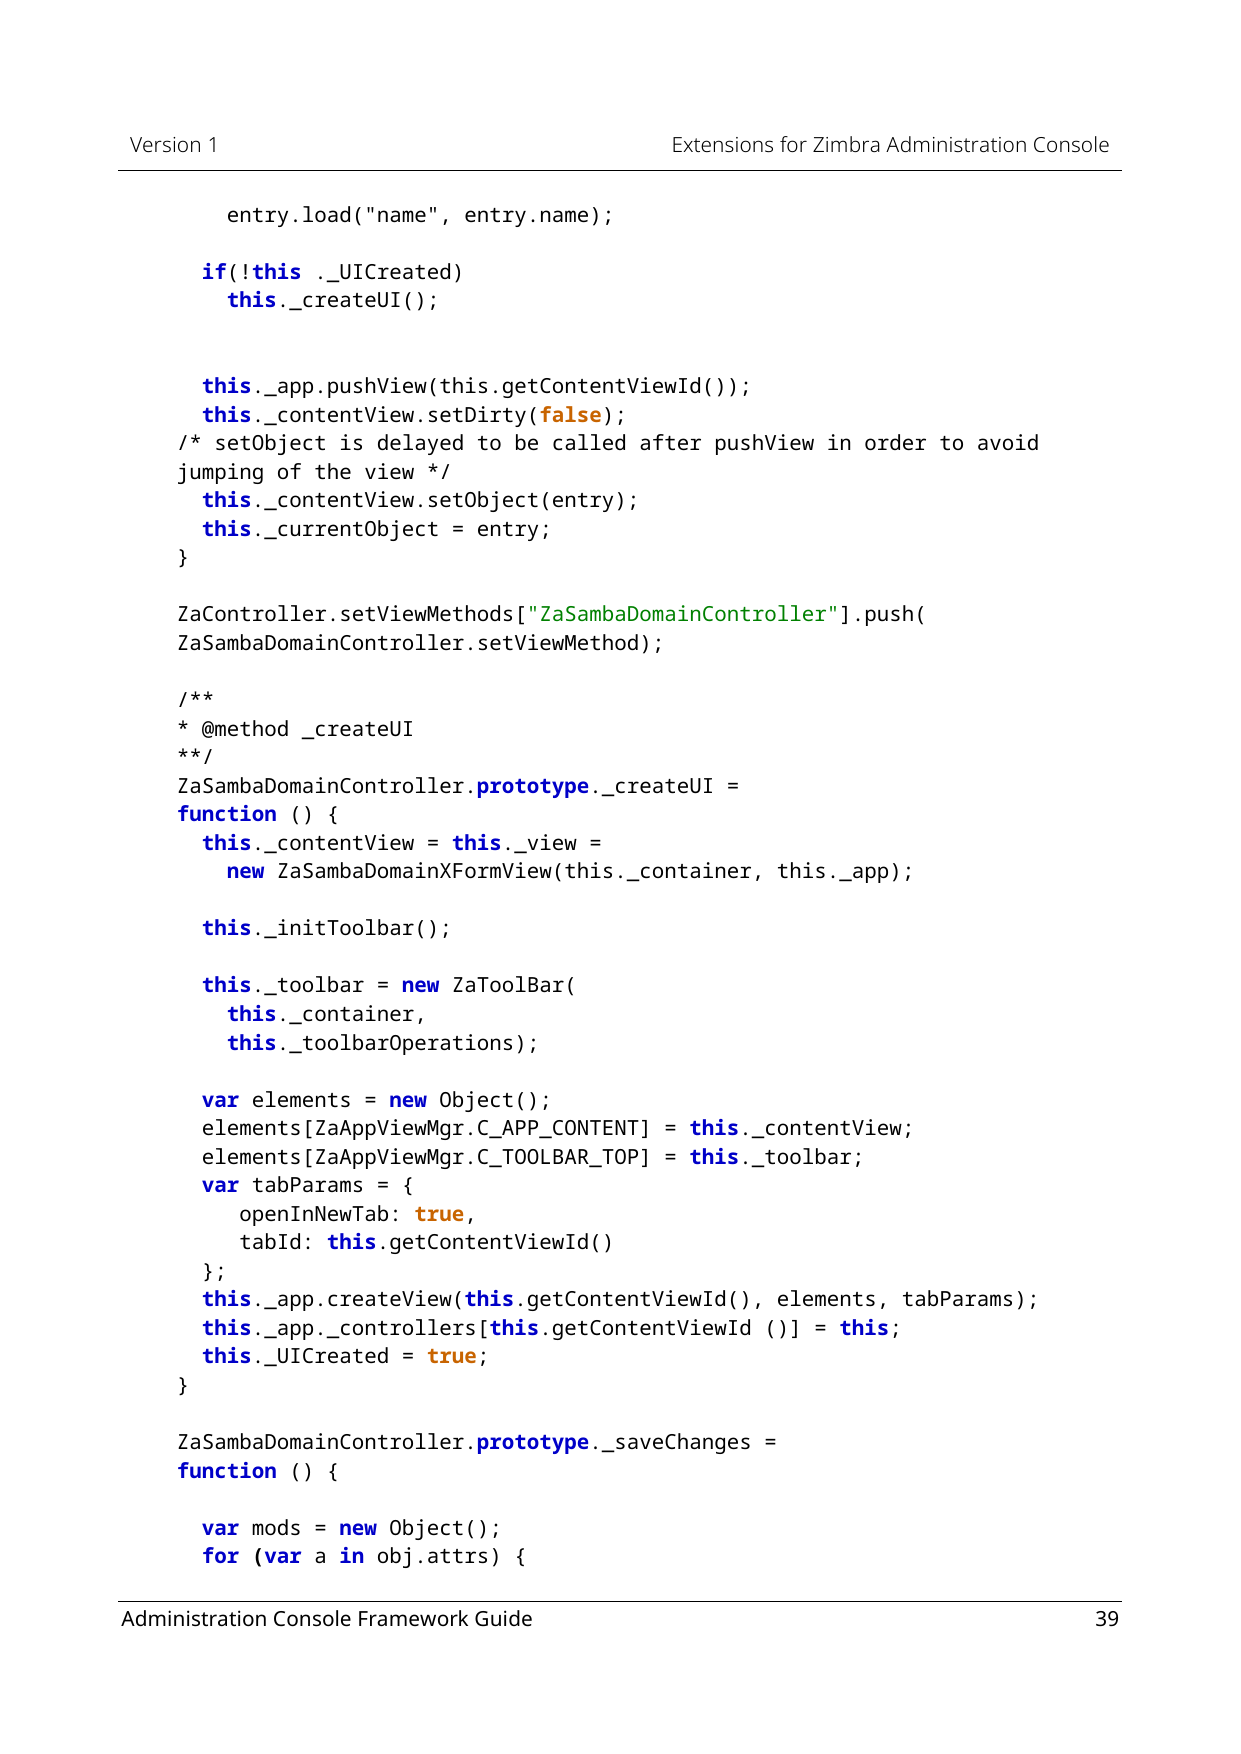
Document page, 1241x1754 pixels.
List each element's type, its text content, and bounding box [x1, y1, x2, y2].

text ZaController.setViewMethods["ZaSambaDomainController"].push( [177, 599, 1122, 628]
text ZaSambaDomainController.setViewMethod); [177, 628, 1122, 656]
text function () { [177, 799, 1122, 828]
text ZaSambaDomainController.prototype._saveChanges = [177, 1427, 1122, 1456]
text var mods = new Object(); [177, 1513, 1122, 1541]
text var tabParams = { [177, 1170, 1122, 1199]
text this._app.pushView(this.getContentViewId()); [177, 371, 1122, 399]
text * @method _createUI [177, 713, 1122, 742]
text if(!this ._UICreated) [177, 257, 1122, 285]
text for (var a in obj.attrs) { [177, 1541, 1122, 1570]
text /* setObject is delayed to be called after pushView in order to avoid jumping of the view */ [177, 428, 1122, 485]
text ZaSambaDomainController.prototype._createUI = [177, 771, 1122, 799]
text var elements = new Object(); [177, 1084, 1122, 1113]
text openInNewTab: true, [177, 1199, 1122, 1227]
text this._app._controllers[this.getContentViewId ()] = this; [177, 1313, 1122, 1341]
text this._currentObject = entry; [177, 514, 1122, 542]
text this._toolbarOperations); [177, 1027, 1122, 1056]
text function () { [177, 1456, 1122, 1484]
text this._contentView = this._view = [177, 828, 1122, 856]
text tabId: this.getContentViewId() [177, 1227, 1122, 1256]
text /** [177, 685, 1122, 713]
text this._contentView.setDirty(false); [177, 399, 1122, 428]
text elements[ZaAppViewMgr.C_APP_CONTENT] = this._contentView; [177, 1113, 1122, 1142]
text this._container, [177, 999, 1122, 1027]
text this._initToolbar(); [177, 913, 1122, 942]
text } [177, 542, 1122, 571]
text } [177, 1370, 1122, 1398]
text this._app.createView(this.getContentViewId(), elements, tabParams); [177, 1284, 1122, 1313]
text new ZaSambaDomainXFormView(this._container, this._app); [177, 856, 1122, 885]
text }; [177, 1256, 1122, 1284]
text this._createUI(); [177, 285, 1122, 314]
text this._UICreated = true; [177, 1341, 1122, 1370]
text **/ [177, 742, 1122, 771]
text this._toolbar = new ZaToolBar( [177, 970, 1122, 999]
text this._contentView.setObject(entry); [177, 485, 1122, 514]
text entry.load("name", entry.name); [177, 200, 1122, 228]
text elements[ZaAppViewMgr.C_TOOLBAR_TOP] = this._toolbar; [177, 1142, 1122, 1170]
